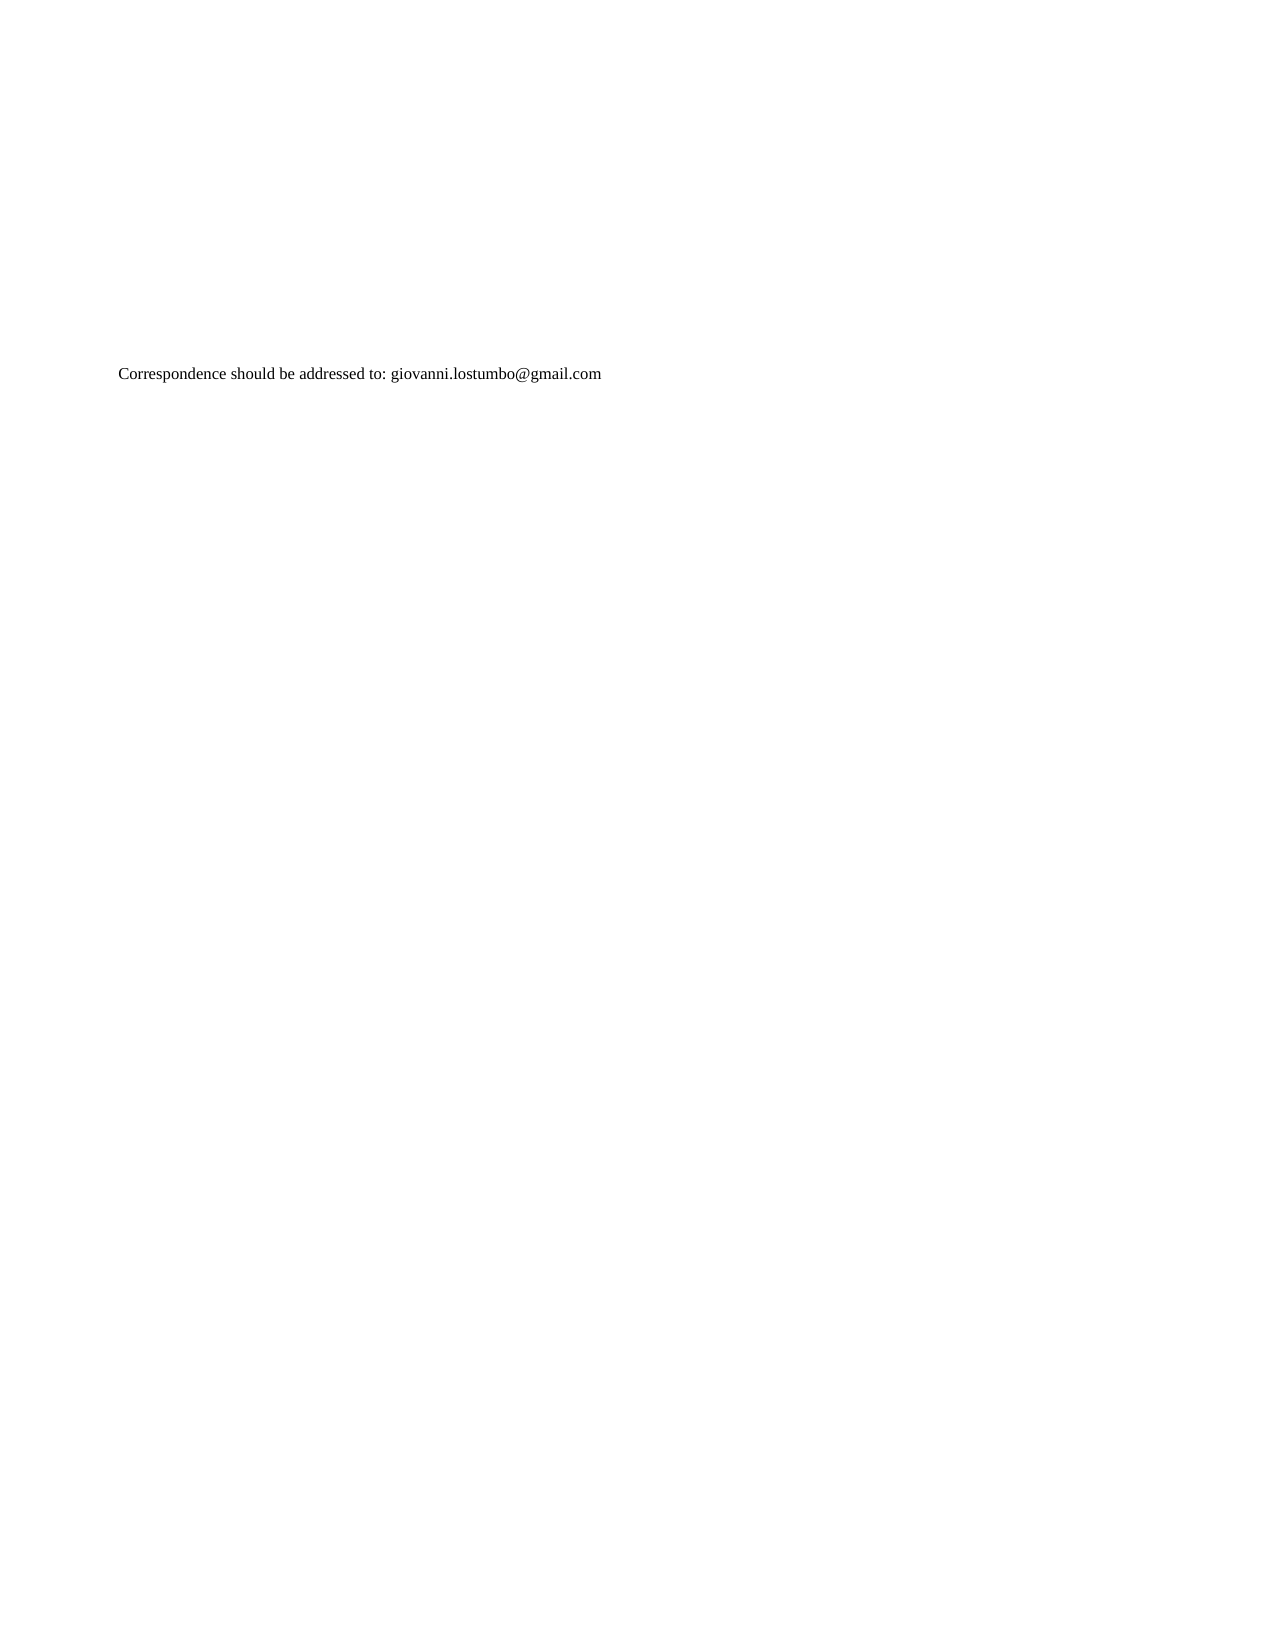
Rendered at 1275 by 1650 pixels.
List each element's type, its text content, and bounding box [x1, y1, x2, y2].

text Correspondence should be addressed to: giovanni.lostumbo@gmail.com [118, 364, 613, 383]
